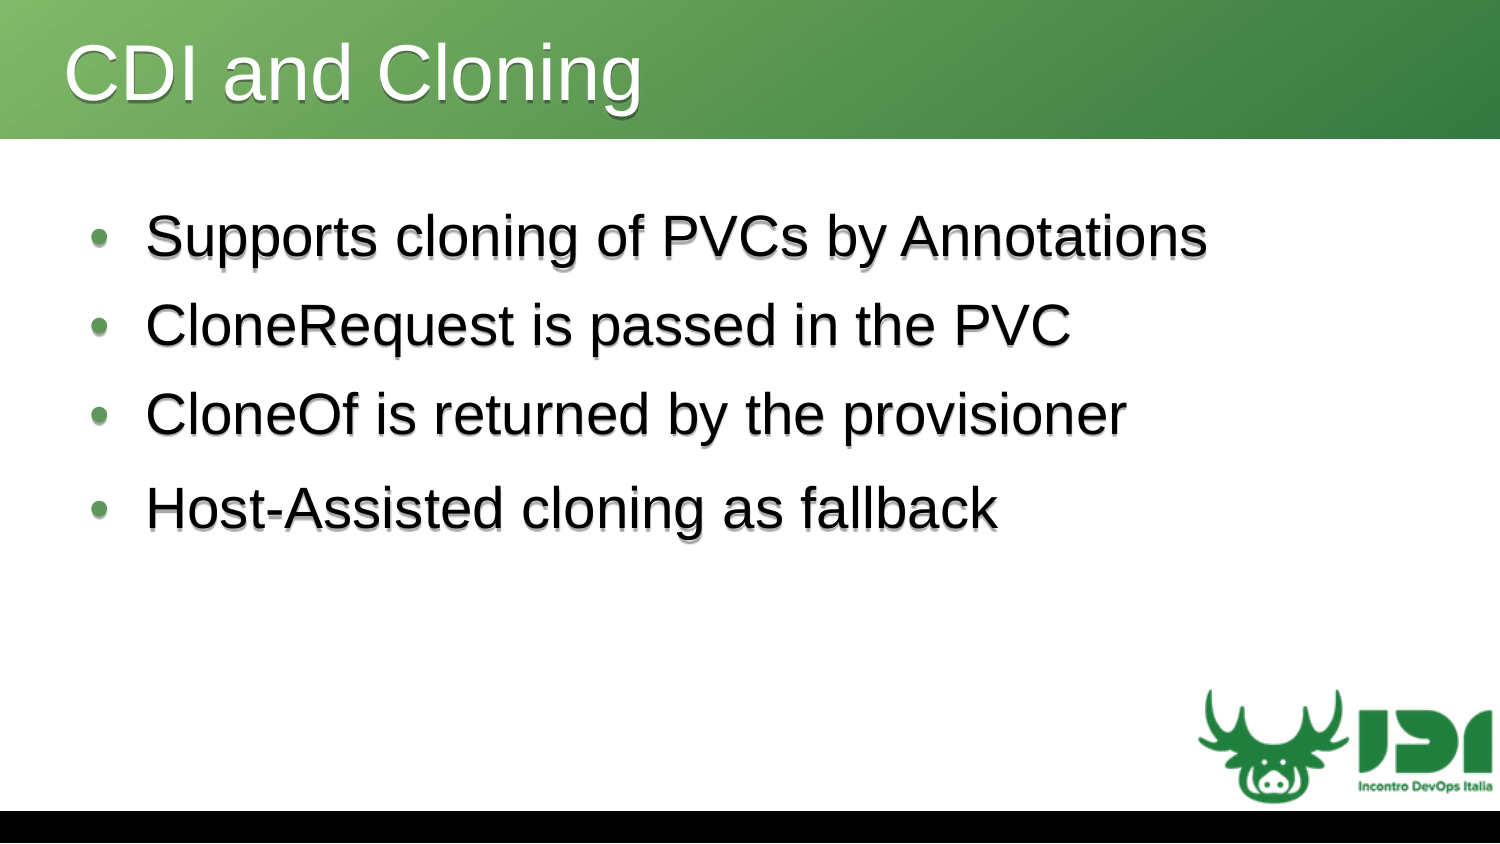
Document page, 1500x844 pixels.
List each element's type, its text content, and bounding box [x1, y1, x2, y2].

title CDI and Cloning [48, 7, 1426, 139]
picture [1142, 689, 1500, 805]
picture [0, 0, 1500, 139]
list Supports cloning of PVCs by Annotations CloneRequest is passed in the PVC CloneOf is returned by the provisioner Host-Assisted cloning as fallback [74, 196, 1269, 754]
